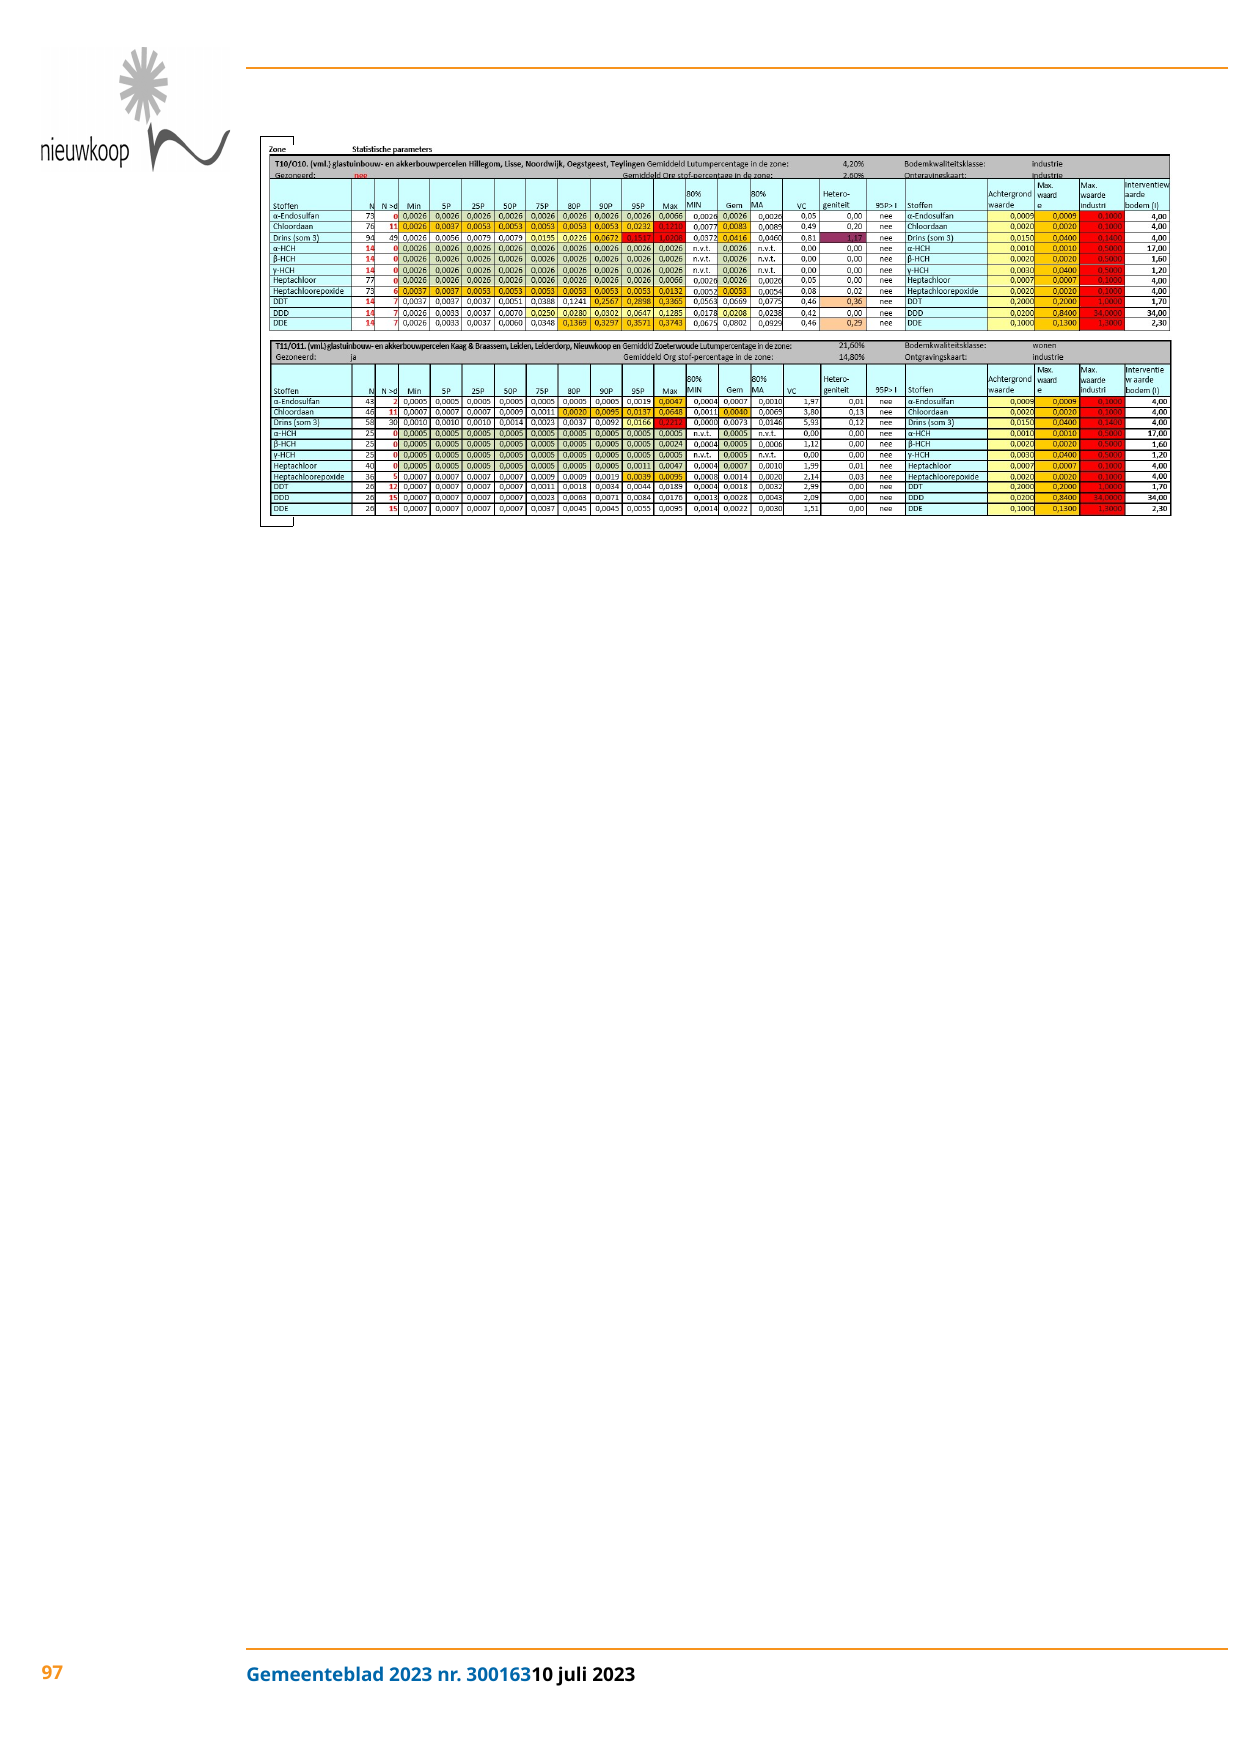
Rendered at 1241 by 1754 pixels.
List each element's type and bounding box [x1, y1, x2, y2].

picture [268, 145, 1173, 517]
picture [41, 47, 231, 172]
